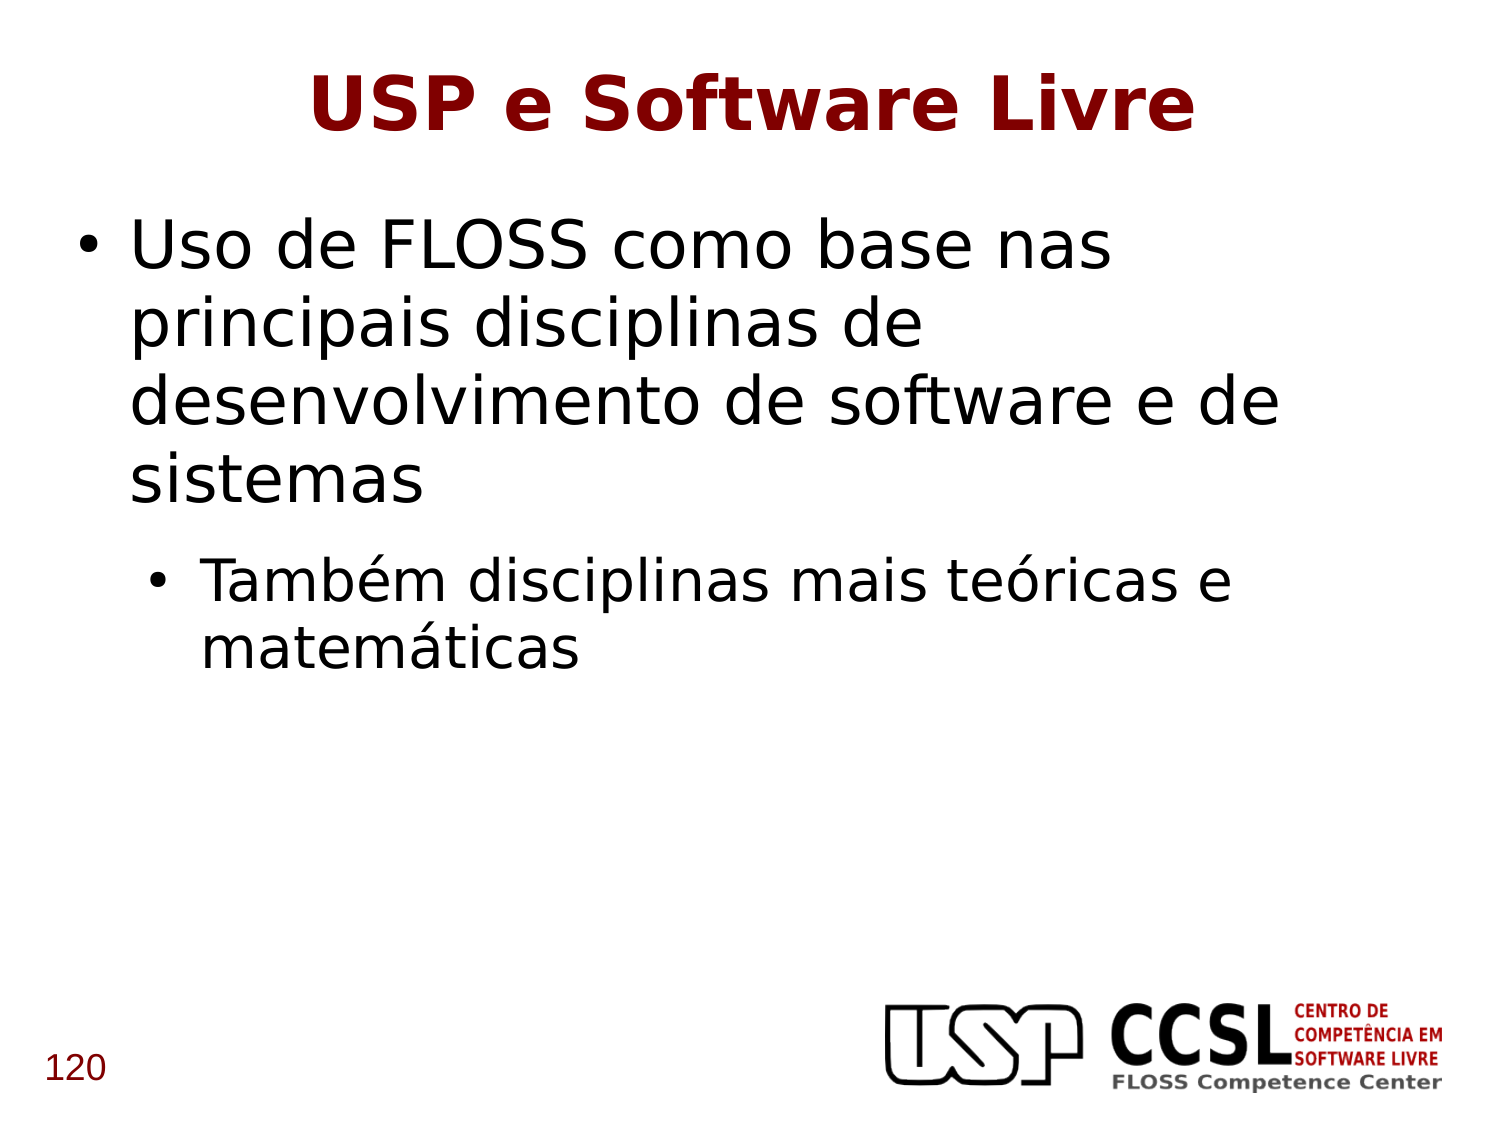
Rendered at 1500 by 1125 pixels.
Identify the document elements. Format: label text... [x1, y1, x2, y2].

title USP e Software Livre [59, 29, 1447, 180]
list Uso de FLOSS como base nas principais disciplinas de desenvolvimento de software e de sistemas Também disciplinas mais teóricas e matemáticas [59, 206, 1447, 950]
picture [885, 1003, 1442, 1093]
